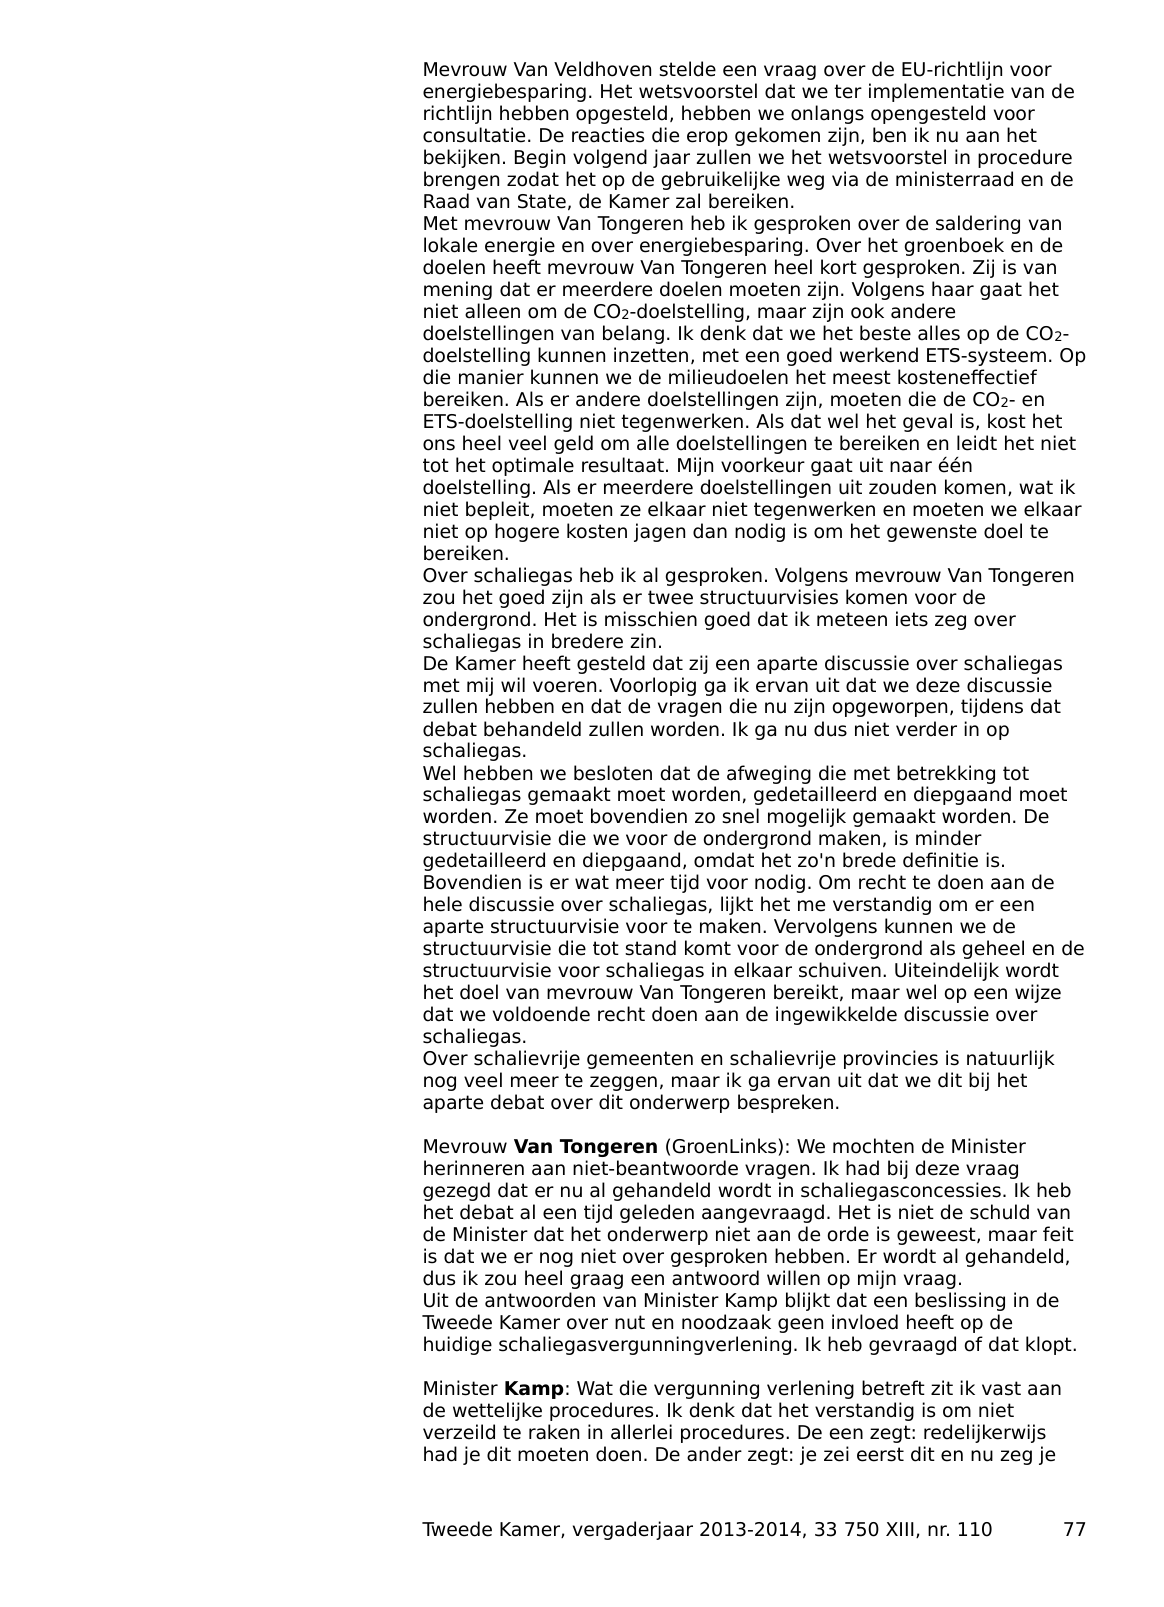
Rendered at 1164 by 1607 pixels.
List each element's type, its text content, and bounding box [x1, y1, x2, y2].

text Over schaliegas heb ik al gesproken. Volgens mevrouw Van Tongeren zou het goed zijn als er twee structuurvisies komen voor de ondergrond. Het is misschien goed dat ik meteen iets zeg over schaliegas in bredere zin. [422, 564, 1087, 652]
text Met mevrouw Van Tongeren heb ik gesproken over de saldering van lokale energie en over energiebesparing. Over het groenboek en de doelen heeft mevrouw Van Tongeren heel kort gesproken. Zij is van mening dat er meerdere doelen moeten zijn. Volgens haar gaat het niet alleen om de CO2-doelstelling, maar zijn ook andere doelstellingen van belang. Ik denk dat we het beste alles op de CO2-doelstelling kunnen inzetten, met een goed werkend ETS-systeem. Op die manier kunnen we de milieudoelen het meest kosteneffectief bereiken. Als er andere doelstellingen zijn, moeten die de CO2- en ETS-doelstelling niet tegenwerken. Als dat wel het geval is, kost het ons heel veel geld om alle doelstellingen te bereiken en leidt het niet tot het optimale resultaat. Mijn voorkeur gaat uit naar één doelstelling. Als er meerdere doelstellingen uit zouden komen, wat ik niet bepleit, moeten ze elkaar niet tegenwerken en moeten we elkaar niet op hogere kosten jagen dan nodig is om het gewenste doel te bereiken. [422, 213, 1087, 564]
text De Kamer heeft gesteld dat zij een aparte discussie over schaliegas met mij wil voeren. Voorlopig ga ik ervan uit dat we deze discussie zullen hebben en dat de vragen die nu zijn opgeworpen, tijdens dat debat behandeld zullen worden. Ik ga nu dus niet verder in op schaliegas. [422, 652, 1087, 762]
text Over schalievrije gemeenten en schalievrije provincies is natuurlijk nog veel meer te zeggen, maar ik ga ervan uit dat we dit bij het aparte debat over dit onderwerp bespreken. [422, 1048, 1087, 1114]
text Wel hebben we besloten dat de afweging die met betrekking tot schaliegas gemaakt moet worden, gedetailleerd en diepgaand moet worden. Ze moet bovendien zo snel mogelijk gemaakt worden. De structuurvisie die we voor de ondergrond maken, is minder gedetailleerd en diepgaand, omdat het zo'n brede definitie is. Bovendien is er wat meer tijd voor nodig. Om recht te doen aan de hele discussie over schaliegas, lijkt het me verstandig om er een aparte structuurvisie voor te maken. Vervolgens kunnen we de structuurvisie die tot stand komt voor de ondergrond als geheel en de structuurvisie voor schaliegas in elkaar schuiven. Uiteindelijk wordt het doel van mevrouw Van Tongeren bereikt, maar wel op een wijze dat we voldoende recht doen aan de ingewikkelde discussie over schaliegas. [422, 762, 1087, 1048]
text Uit de antwoorden van Minister Kamp blijkt dat een beslissing in de Tweede Kamer over nut en noodzaak geen invloed heeft op de huidige schaliegasvergunningverlening. Ik heb gevraagd of dat klopt. [422, 1290, 1087, 1356]
text Mevrouw Van Veldhoven stelde een vraag over de EU-richtlijn voor energiebesparing. Het wetsvoorstel dat we ter implementatie van de richtlijn hebben opgesteld, hebben we onlangs opengesteld voor consultatie. De reacties die erop gekomen zijn, ben ik nu aan het bekijken. Begin volgend jaar zullen we het wetsvoorstel in procedure brengen zodat het op de gebruikelijke weg via de ministerraad en de Raad van State, de Kamer zal bereiken. [422, 59, 1087, 213]
text Minister Kamp: Wat die vergunning verlening betreft zit ik vast aan de wettelijke procedures. Ik denk dat het verstandig is om niet verzeild te raken in allerlei procedures. De een zegt: redelijkerwijs had je dit moeten doen. De ander zegt: je zei eerst dit en nu zeg je [422, 1378, 1087, 1466]
text Mevrouw Van Tongeren (GroenLinks): We mochten de Minister herinneren aan niet-beantwoorde vragen. Ik had bij deze vraag gezegd dat er nu al gehandeld wordt in schaliegasconcessies. Ik heb het debat al een tijd geleden aangevraagd. Het is niet de schuld van de Minister dat het onderwerp niet aan de orde is geweest, maar feit is dat we er nog niet over gesproken hebben. Er wordt al gehandeld, dus ik zou heel graag een antwoord willen op mijn vraag. [422, 1136, 1087, 1290]
